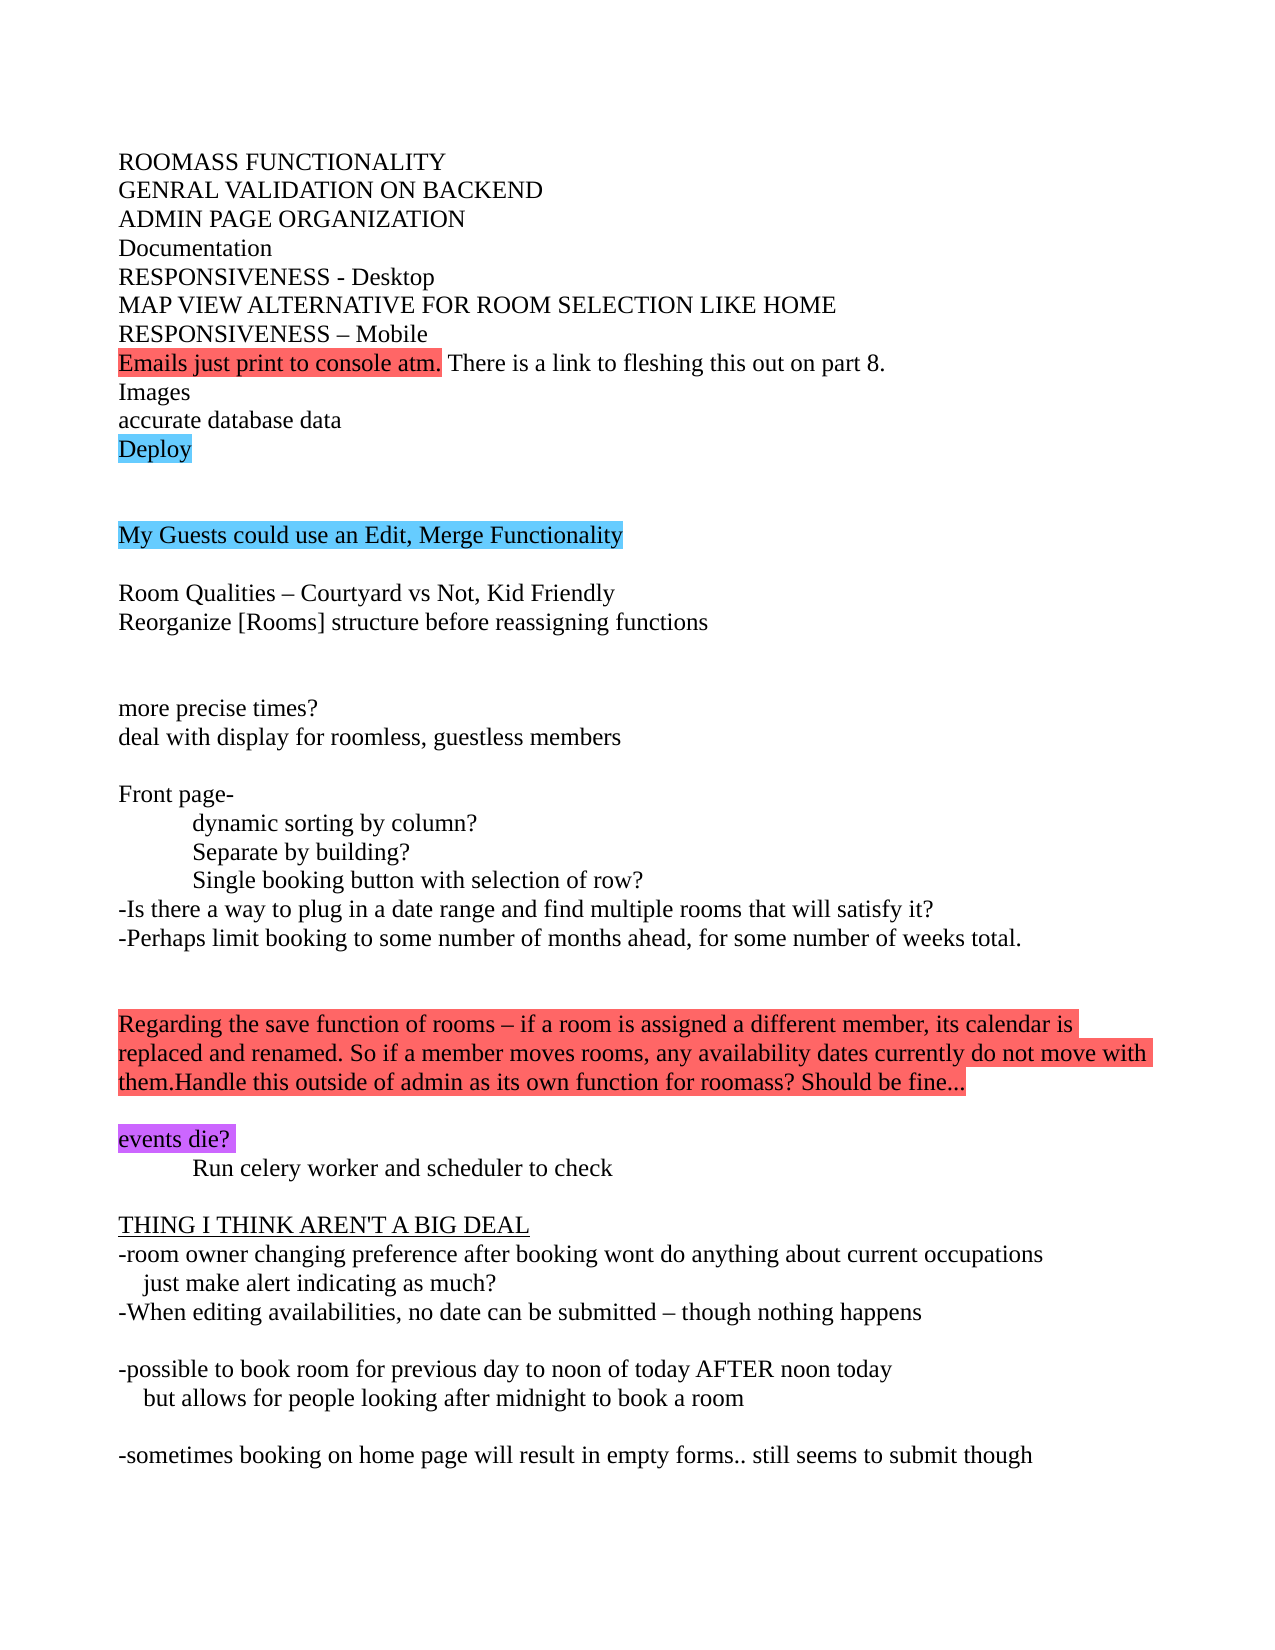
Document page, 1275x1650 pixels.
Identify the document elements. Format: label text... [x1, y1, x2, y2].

text ROOMASS FUNCTIONALITY [118, 147, 1157, 176]
text THING I THINK AREN'T A BIG DEAL [118, 1211, 1157, 1239]
text but allows for people looking after midnight to book a room [118, 1383, 1157, 1412]
text Separate by building? [118, 837, 1157, 866]
text GENRAL VALIDATION ON BACKEND [118, 176, 1157, 204]
text Documentation [118, 233, 1157, 262]
text Emails just print to console atm. There is a link to fleshing this out on part 8. [118, 348, 1157, 377]
text -room owner changing preference after booking wont do anything about current occupations [118, 1239, 1157, 1268]
text Front page- [118, 779, 1157, 808]
text -When editing availabilities, no date can be submitted – though nothing happens [118, 1297, 1157, 1326]
text -sometimes booking on home page will result in empty forms.. still seems to submit though [118, 1441, 1157, 1469]
text Room Qualities – Courtyard vs Not, Kid Friendly [118, 578, 1157, 607]
text -possible to book room for previous day to noon of today AFTER noon today [118, 1354, 1157, 1383]
text Reorganize [Rooms] structure before reassigning functions [118, 607, 1157, 636]
text ADMIN PAGE ORGANIZATION [118, 204, 1157, 233]
text RESPONSIVENESS – Mobile [118, 319, 1157, 348]
text -Is there a way to plug in a date range and find multiple rooms that will satisfy it? [118, 894, 1157, 923]
text MAP VIEW ALTERNATIVE FOR ROOM SELECTION LIKE HOME [118, 291, 1157, 319]
text Regarding the save function of rooms – if a room is assigned a different member, its calendar is replaced and renamed. So if a member moves rooms, any availability dates currently do not move with them.Handle this outside of admin as its own function for roomass? Should be fine... [118, 1009, 1157, 1096]
text My Guests could use an Edit, Merge Functionality [118, 521, 1157, 549]
text Single booking button with selection of row? [118, 866, 1157, 894]
text accurate database data [118, 406, 1157, 434]
text -Perhaps limit booking to some number of months ahead, for some number of weeks total. [118, 923, 1157, 952]
text deal with display for roomless, guestless members [118, 722, 1157, 751]
text events die? [118, 1124, 1157, 1153]
text dynamic sorting by column? [118, 808, 1157, 837]
text Run celery worker and scheduler to check [118, 1153, 1157, 1182]
text Images [118, 377, 1157, 406]
text just make alert indicating as much? [118, 1268, 1157, 1297]
text more precise times? [118, 693, 1157, 722]
text RESPONSIVENESS - Desktop [118, 262, 1157, 291]
text Deploy [118, 434, 1157, 463]
